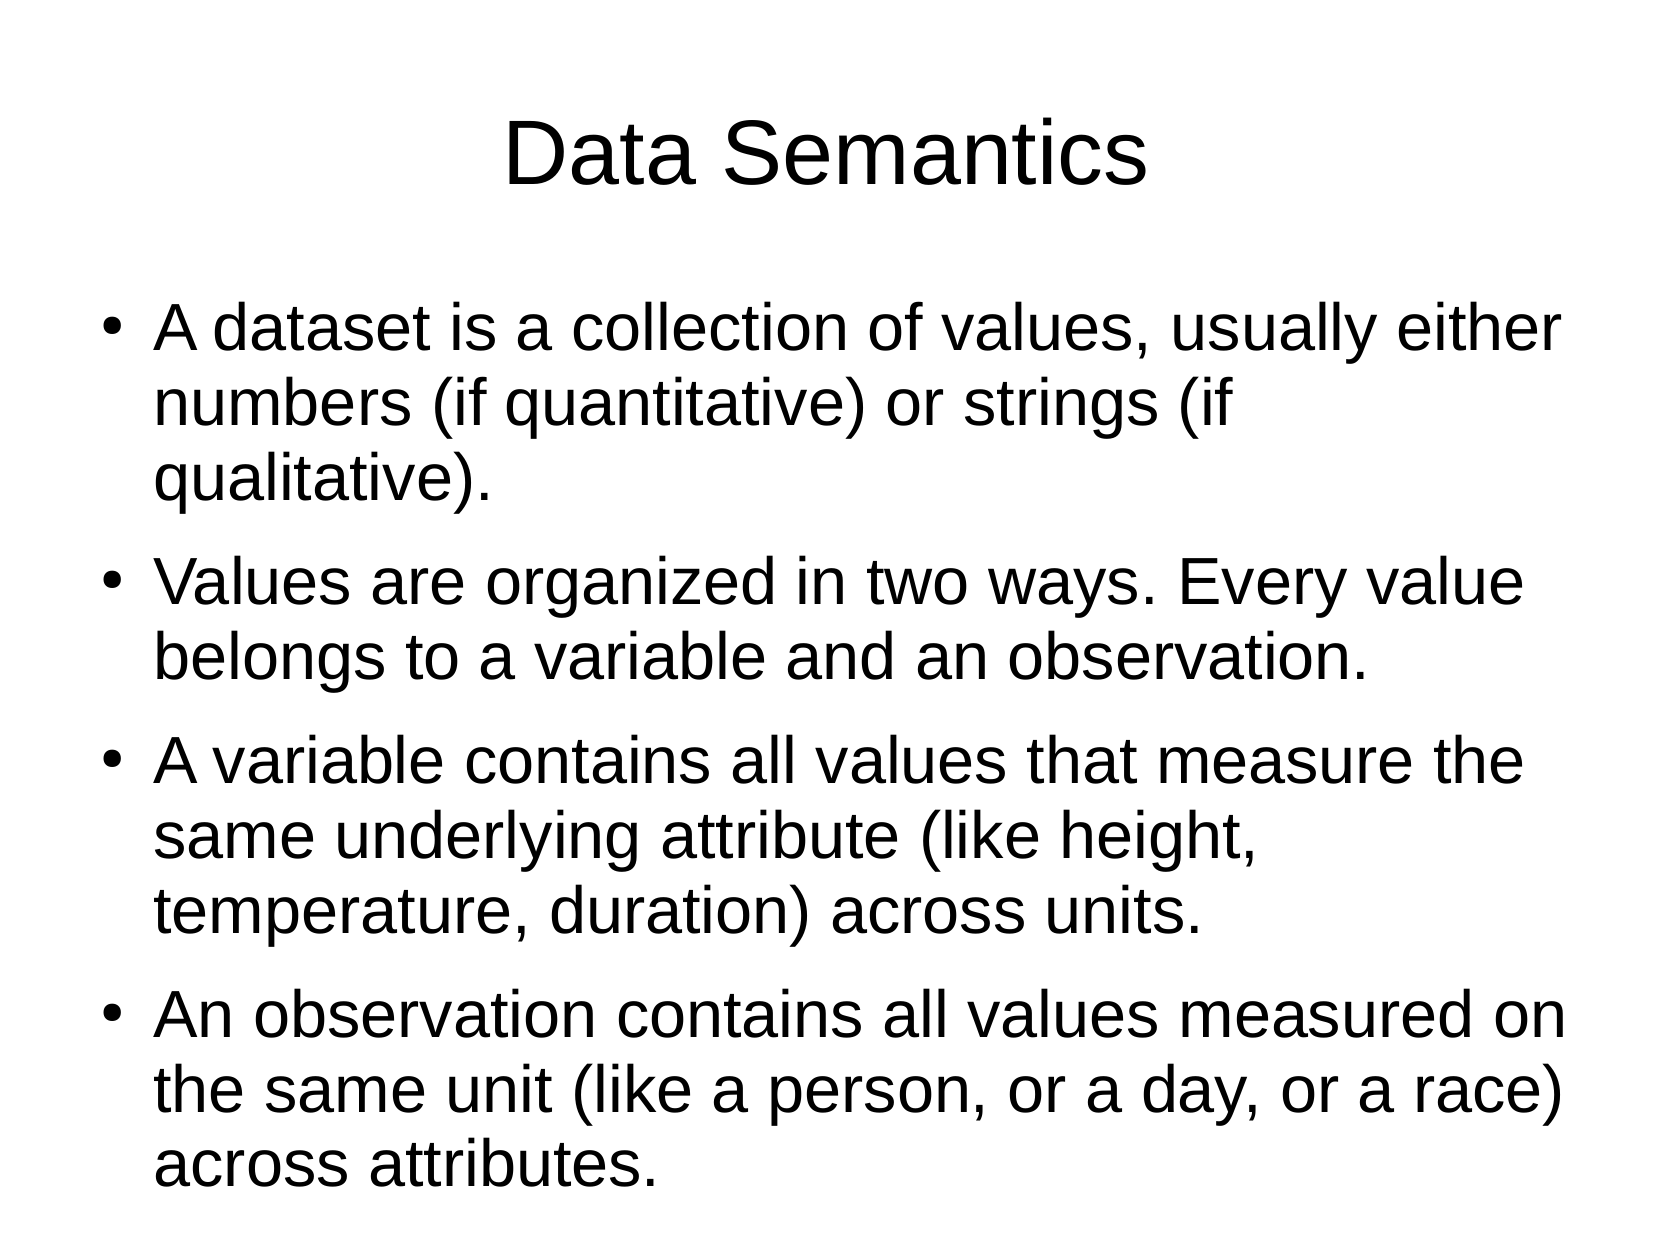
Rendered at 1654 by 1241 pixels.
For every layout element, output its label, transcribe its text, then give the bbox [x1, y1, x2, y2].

title Data Semantics [82, 49, 1571, 257]
list A dataset is a collection of values, usually either numbers (if quantitative) or strings (if qualitative). Values are organized in two ways. Every value belongs to a variable and an observation. A variable contains all values that measure the same underlying attribute (like height, temperature, duration) across units. An observation contains all values measured on the same unit (like a person, or a day, or a race) across attributes. Wickham, H. . (2014). [82, 290, 1571, 1207]
